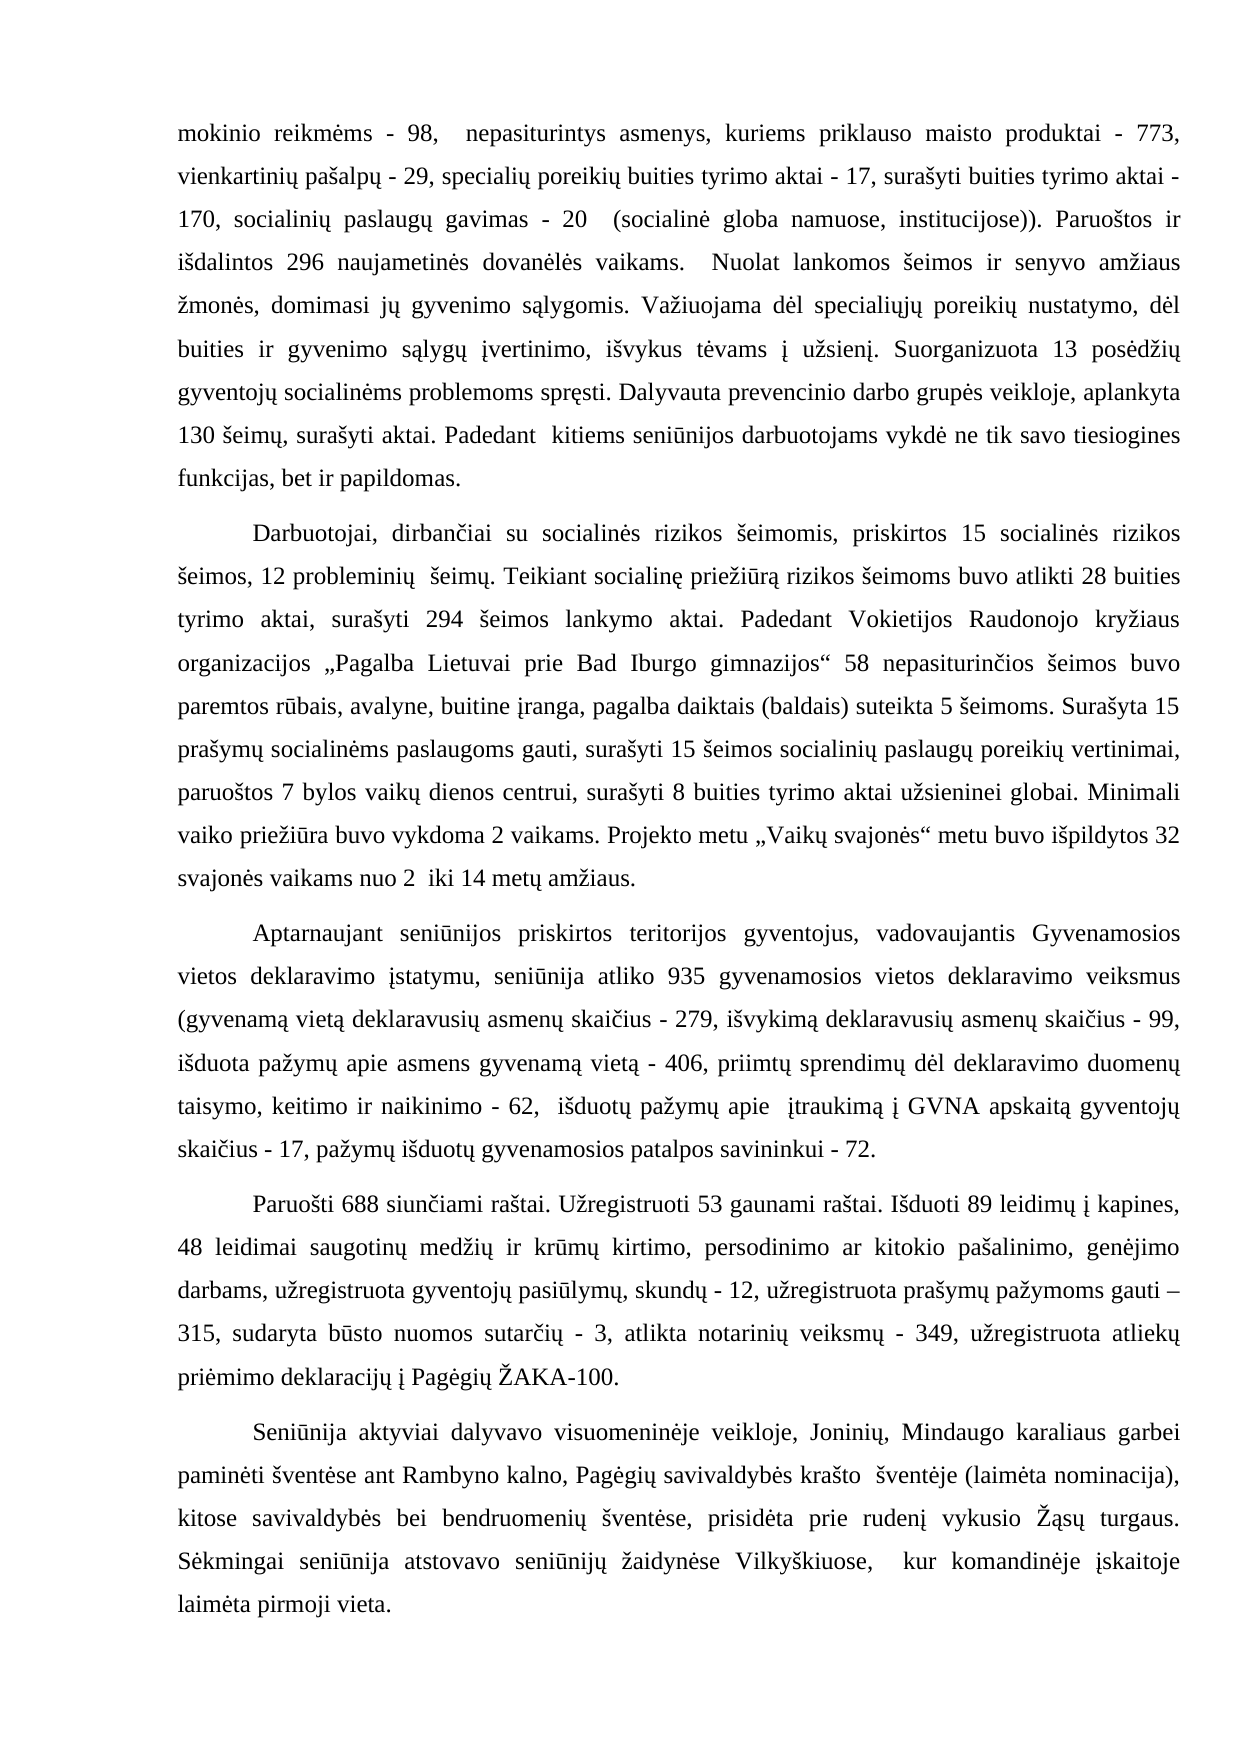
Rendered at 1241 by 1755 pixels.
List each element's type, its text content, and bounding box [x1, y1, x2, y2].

text Darbuotojai, dirbančiai su socialinės rizikos šeimomis, priskirtos 15 socialinės rizikos šeimos, 12 probleminių šeimų. Teikiant socialinę priežiūrą rizikos šeimoms buvo atlikti 28 buities tyrimo aktai, surašyti 294 šeimos lankymo aktai. Padedant Vokietijos Raudonojo kryžiaus organizacijos „Pagalba Lietuvai prie Bad Iburgo gimnazijos“ 58 nepasiturinčios šeimos buvo paremtos rūbais, avalyne, buitine įranga, pagalba daiktais (baldais) suteikta 5 šeimoms. Surašyta 15 prašymų socialinėms paslaugoms gauti, surašyti 15 šeimos socialinių paslaugų poreikių vertinimai, paruoštos 7 bylos vaikų dienos centrui, surašyti 8 buities tyrimo aktai užsieninei globai. Minimali vaiko priežiūra buvo vykdoma 2 vaikams. Projekto metu „Vaikų svajonės“ metu buvo išpildytos 32 svajonės vaikams nuo 2 iki 14 metų amžiaus. [177, 518, 1181, 892]
text mokinio reikmėms - 98, nepasiturintys asmenys, kuriems priklauso maisto produktai - 773, vienkartinių pašalpų - 29, specialių poreikių buities tyrimo aktai - 17, surašyti buities tyrimo aktai -170, socialinių paslaugų gavimas - 20 (socialinė globa namuose, institucijose)). Paruoštos ir išdalintos 296 naujametinės dovanėlės vaikams. Nuolat lankomos šeimos ir senyvo amžiaus žmonės, domimasi jų gyvenimo sąlygomis. Važiuojama dėl specialiųjų poreikių nustatymo, dėl buities ir gyvenimo sąlygų įvertinimo, išvykus tėvams į užsienį. Suorganizuota 13 posėdžių gyventojų socialinėms problemoms spręsti. Dalyvauta prevencinio darbo grupės veikloje, aplankyta 130 šeimų, surašyti aktai. Padedant kitiems seniūnijos darbuotojams vykdė ne tik savo tiesiogines funkcijas, bet ir papildomas. [177, 118, 1181, 492]
text Aptarnaujant seniūnijos priskirtos teritorijos gyventojus, vadovaujantis Gyvenamosios vietos deklaravimo įstatymu, seniūnija atliko 935 gyvenamosios vietos deklaravimo veiksmus (gyvenamą vietą deklaravusių asmenų skaičius - 279, išvykimą deklaravusių asmenų skaičius - 99, išduota pažymų apie asmens gyvenamą vietą - 406, priimtų sprendimų dėl deklaravimo duomenų taisymo, keitimo ir naikinimo - 62, išduotų pažymų apie įtraukimą į GVNA apskaitą gyventojų skaičius - 17, pažymų išduotų gyvenamosios patalpos savininkui - 72. [177, 918, 1181, 1163]
text Paruošti 688 siunčiami raštai. Užregistruoti 53 gaunami raštai. Išduoti 89 leidimų į kapines, 48 leidimai saugotinų medžių ir krūmų kirtimo, persodinimo ar kitokio pašalinimo, genėjimo darbams, užregistruota gyventojų pasiūlymų, skundų - 12, užregistruota prašymų pažymoms gauti – 315, sudaryta būsto nuomos sutarčių - 3, atlikta notarinių veiksmų - 349, užregistruota atliekų priėmimo deklaracijų į Pagėgių ŽAKA-100. [177, 1189, 1181, 1390]
text Seniūnija aktyviai dalyvavo visuomeninėje veikloje, Joninių, Mindaugo karaliaus garbei paminėti šventėse ant Rambyno kalno, Pagėgių savivaldybės krašto šventėje (laimėta nominacija), kitose savivaldybės bei bendruomenių šventėse, prisidėta prie rudenį vykusio Žąsų turgaus. Sėkmingai seniūnija atstovavo seniūnijų žaidynėse Vilkyškiuose, kur komandinėje įskaitoje laimėta pirmoji vieta. [177, 1417, 1181, 1618]
